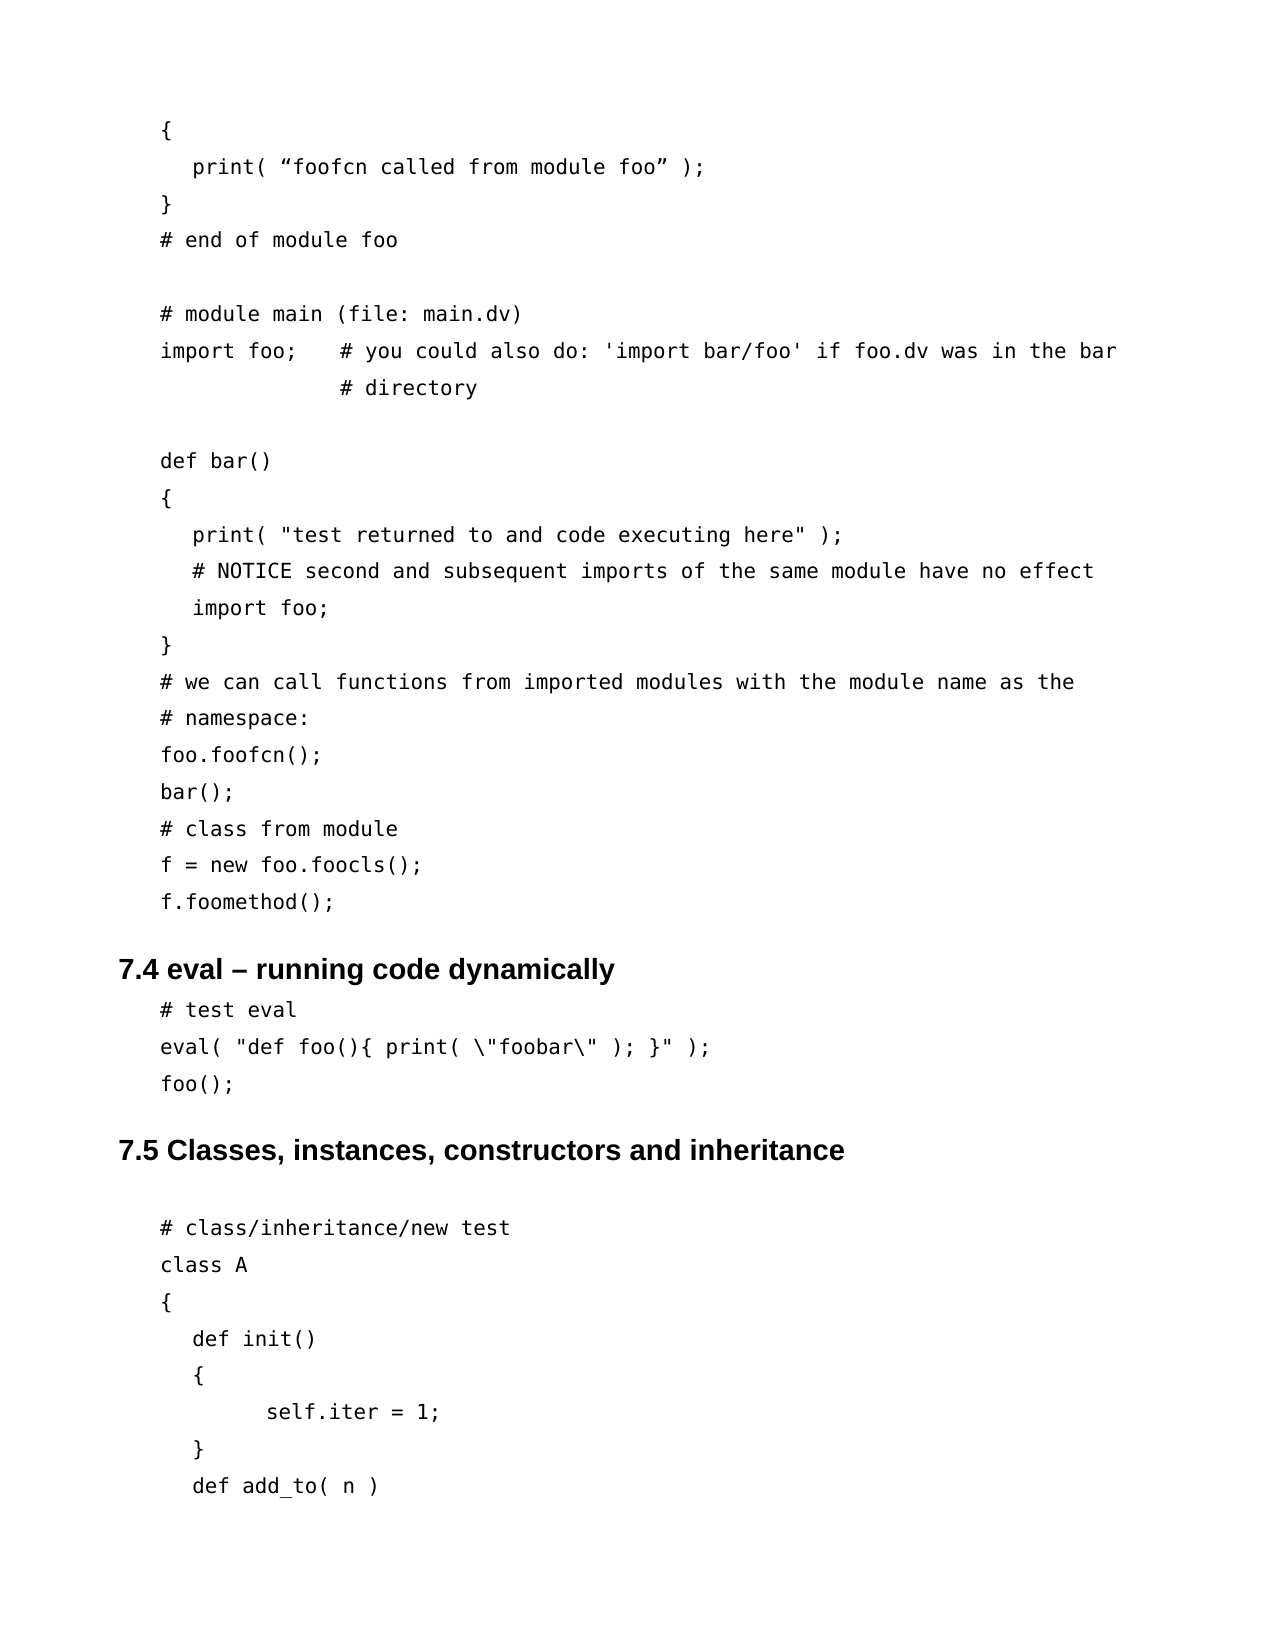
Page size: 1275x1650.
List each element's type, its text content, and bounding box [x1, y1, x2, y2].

text { [118, 1290, 1157, 1314]
text # namespace: [118, 706, 1157, 731]
text self.iter = 1; [118, 1400, 1157, 1424]
text def add_to( n ) [118, 1474, 1157, 1498]
text { [118, 118, 1157, 142]
subtitle 7.5 Classes, instances, constructors and inheritance [118, 1133, 1157, 1167]
subtitle 7.4 eval – running code dynamically [118, 952, 1157, 986]
text # module main (file: main.dv) [118, 302, 1157, 326]
text { [118, 486, 1157, 510]
text } [118, 192, 1157, 216]
text def init() [118, 1327, 1157, 1351]
text # test eval [118, 998, 1157, 1022]
text # class from module [118, 817, 1157, 841]
text foo(); [118, 1072, 1157, 1096]
text # NOTICE second and subsequent imports of the same module have no effect [118, 559, 1157, 584]
text } [118, 1437, 1157, 1461]
text bar(); [118, 780, 1157, 804]
text # end of module foo [118, 228, 1157, 253]
text foo.foofcn(); [118, 743, 1157, 767]
text import foo; # you could also do: 'import bar/foo' if foo.dv was in the bar [118, 339, 1157, 363]
text print( "test returned to and code executing here" ); [118, 523, 1157, 547]
text import foo; [118, 596, 1157, 620]
text # directory [118, 376, 1157, 400]
text f = new foo.foocls(); [118, 853, 1157, 878]
text { [118, 1363, 1157, 1388]
text # class/inheritance/new test [118, 1216, 1157, 1241]
text f.foomethod(); [118, 890, 1157, 914]
text eval( "def foo(){ print( \"foobar\" ); }" ); [118, 1035, 1157, 1059]
text print( “foofcn called from module foo” ); [118, 155, 1157, 179]
text class A [118, 1253, 1157, 1277]
text # we can call functions from imported modules with the module name as the [118, 670, 1157, 694]
text def bar() [118, 449, 1157, 473]
text } [118, 633, 1157, 657]
